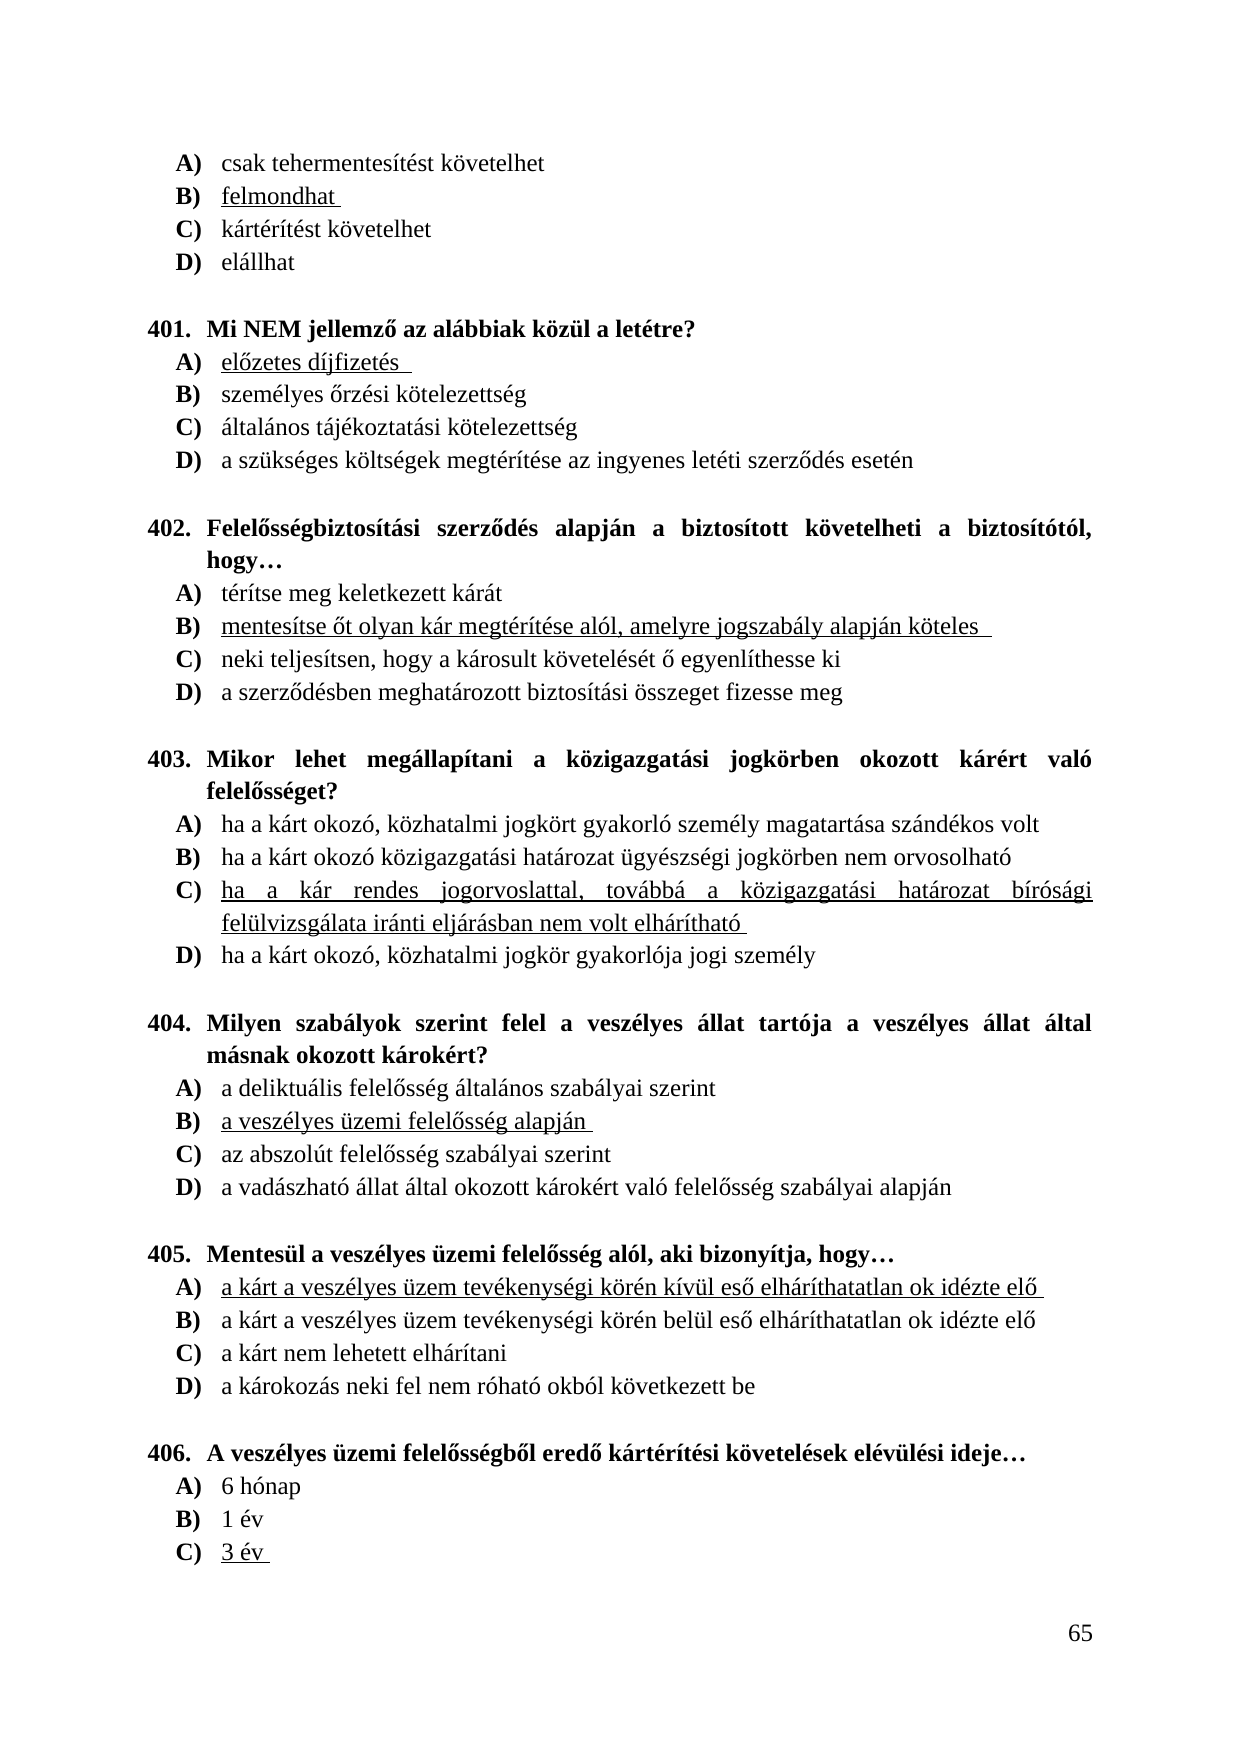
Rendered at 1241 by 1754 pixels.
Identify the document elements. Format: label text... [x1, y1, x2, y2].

list Mi NEM jellemző az alábbiak közül a letétre? [147, 314, 1093, 342]
list Felelősségbiztosítási szerződés alapján a biztosított követelheti a biztosítótól, hogy… [147, 513, 1093, 574]
list neki teljesítsen, hogy a károsult követelését ő egyenlíthesse ki [175, 644, 1093, 673]
list térítse meg keletkezett kárát [175, 578, 1093, 607]
list a vadászható állat által okozott károkért való felelősség szabályai alapján [175, 1172, 1093, 1201]
list a szerződésben meghatározott biztosítási összeget fizesse meg [175, 677, 1093, 706]
list felmondhat [175, 181, 1093, 210]
list 3 év [175, 1537, 1093, 1566]
list előzetes díjfizetés [175, 347, 1093, 375]
list a kárt a veszélyes üzem tevékenységi körén kívül eső elháríthatatlan ok idézte elő [175, 1272, 1093, 1301]
list 1 év [175, 1504, 1093, 1533]
list elállhat [175, 247, 1093, 276]
list az abszolút felelősség szabályai szerint [175, 1139, 1093, 1168]
list ha a kárt okozó közigazgatási határozat ügyészségi jogkörben nem orvosolható [175, 842, 1093, 871]
list a kárt nem lehetett elhárítani [175, 1338, 1093, 1367]
list Mikor lehet megállapítani a közigazgatási jogkörben okozott kárért való felelősséget? [147, 744, 1093, 805]
list általános tájékoztatási kötelezettség [175, 412, 1093, 441]
list csak tehermentesítést követelhet [175, 148, 1093, 177]
list személyes őrzési kötelezettség [175, 379, 1093, 408]
list a károkozás neki fel nem róható okból következett be [175, 1371, 1093, 1399]
list a deliktuális felelősség általános szabályai szerint [175, 1073, 1093, 1102]
list kártérítést követelhet [175, 214, 1093, 243]
list Mentesül a veszélyes üzemi felelősség alól, aki bizonyítja, hogy… [147, 1239, 1093, 1268]
list 6 hónap [175, 1471, 1093, 1500]
list a veszélyes üzemi felelősség alapján [175, 1106, 1093, 1135]
list ha a kár rendes jogorvoslattal, továbbá a közigazgatási határozat bírósági felülvizsgálata iránti eljárásban nem volt elhárítható [175, 875, 1093, 936]
list A veszélyes üzemi felelősségből eredő kártérítési követelések elévülési ideje… [147, 1438, 1093, 1467]
list a szükséges költségek megtérítése az ingyenes letéti szerződés esetén [175, 445, 1093, 474]
list ha a kárt okozó, közhatalmi jogkör gyakorlója jogi személy [175, 941, 1093, 969]
list mentesítse őt olyan kár megtérítése alól, amelyre jogszabály alapján köteles [175, 611, 1093, 640]
list a kárt a veszélyes üzem tevékenységi körén belül eső elháríthatatlan ok idézte elő [175, 1305, 1093, 1334]
list ha a kárt okozó, közhatalmi jogkört gyakorló személy magatartása szándékos volt [175, 809, 1093, 838]
list Milyen szabályok szerint felel a veszélyes állat tartója a veszélyes állat által másnak okozott károkért? [147, 1008, 1093, 1069]
